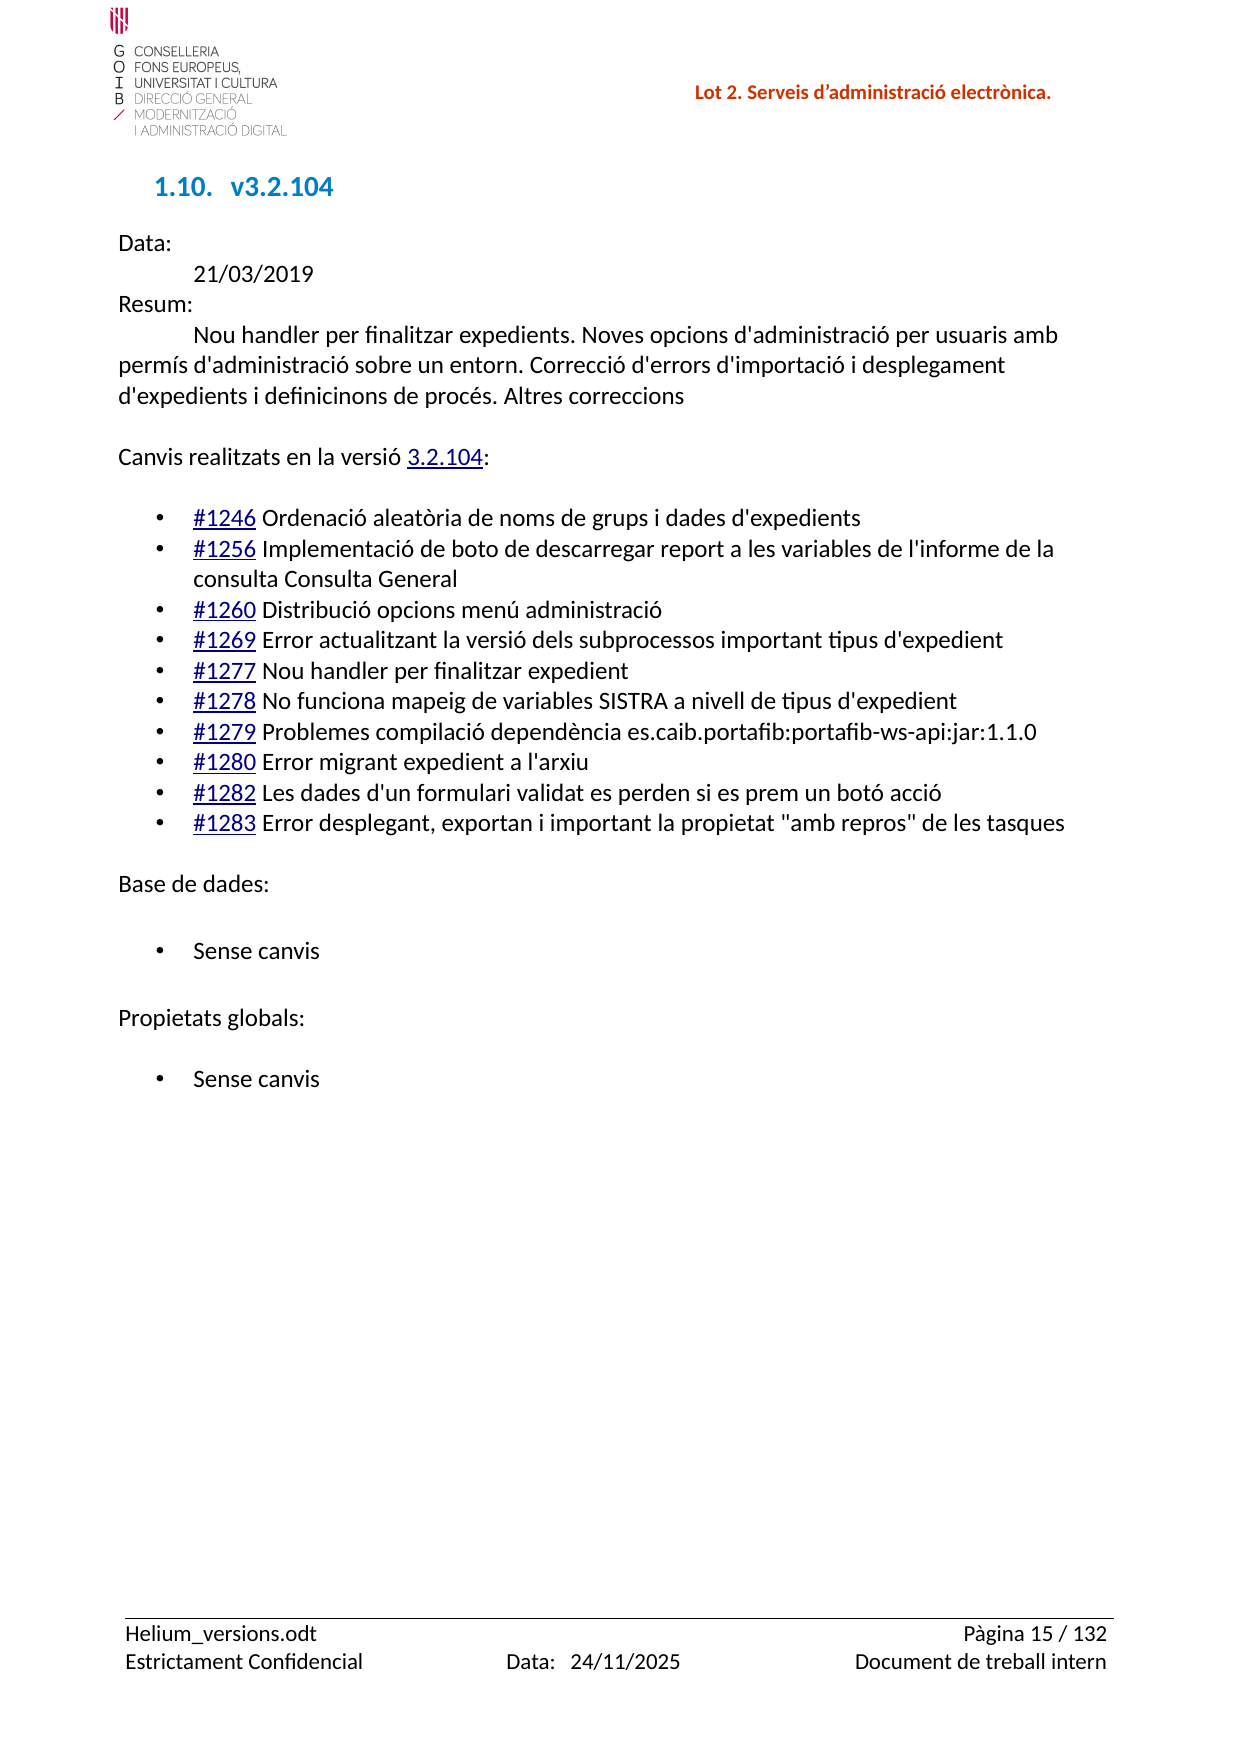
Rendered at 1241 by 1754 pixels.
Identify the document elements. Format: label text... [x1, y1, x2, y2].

text Data: [118, 228, 1122, 258]
subtitle v3.2.104 [153, 168, 1122, 204]
list #1278 No funciona mapeig de variables SISTRA a nivell de tipus d'expedient [156, 685, 1122, 716]
list #1256 Implementació de boto de descarregar report a les variables de l'informe de la consulta Consulta General [156, 533, 1122, 594]
list Sense canvis [156, 1063, 1122, 1094]
list #1277 Nou handler per finalitzar expedient [156, 655, 1122, 685]
list #1283 Error desplegant, exportan i important la propietat "amb repros" de les tasques [156, 807, 1122, 838]
text Propietats globals: [118, 1002, 1122, 1033]
list #1269 Error actualitzant la versió dels subprocessos important tipus d'expedient [156, 624, 1122, 655]
text Resum: [118, 289, 1122, 319]
picture [100, 0, 297, 144]
list #1260 Distribució opcions menú administració [156, 594, 1122, 624]
list #1246 Ordenació aleatòria de noms de grups i dades d'expedients [156, 502, 1122, 533]
list Sense canvis [156, 936, 1122, 966]
list #1279 Problemes compilació dependència es.caib.portafib:portafib-ws-api:jar:1.1.0 [156, 716, 1122, 746]
text Canvis realitzats en la versió 3.2.104: [118, 441, 1122, 472]
list #1280 Error migrant expedient a l'arxiu [156, 746, 1122, 777]
list #1282 Les dades d'un formulari validat es perden si es prem un botó acció [156, 777, 1122, 807]
text 21/03/2019 [118, 258, 1122, 289]
text Nou handler per finalitzar expedients. Noves opcions d'administració per usuaris amb permís d'administració sobre un entorn. Correcció d'errors d'importació i desplegament d'expedients i definicinons de procés. Altres correccions [118, 319, 1122, 411]
text Base de dades: [118, 868, 1122, 899]
